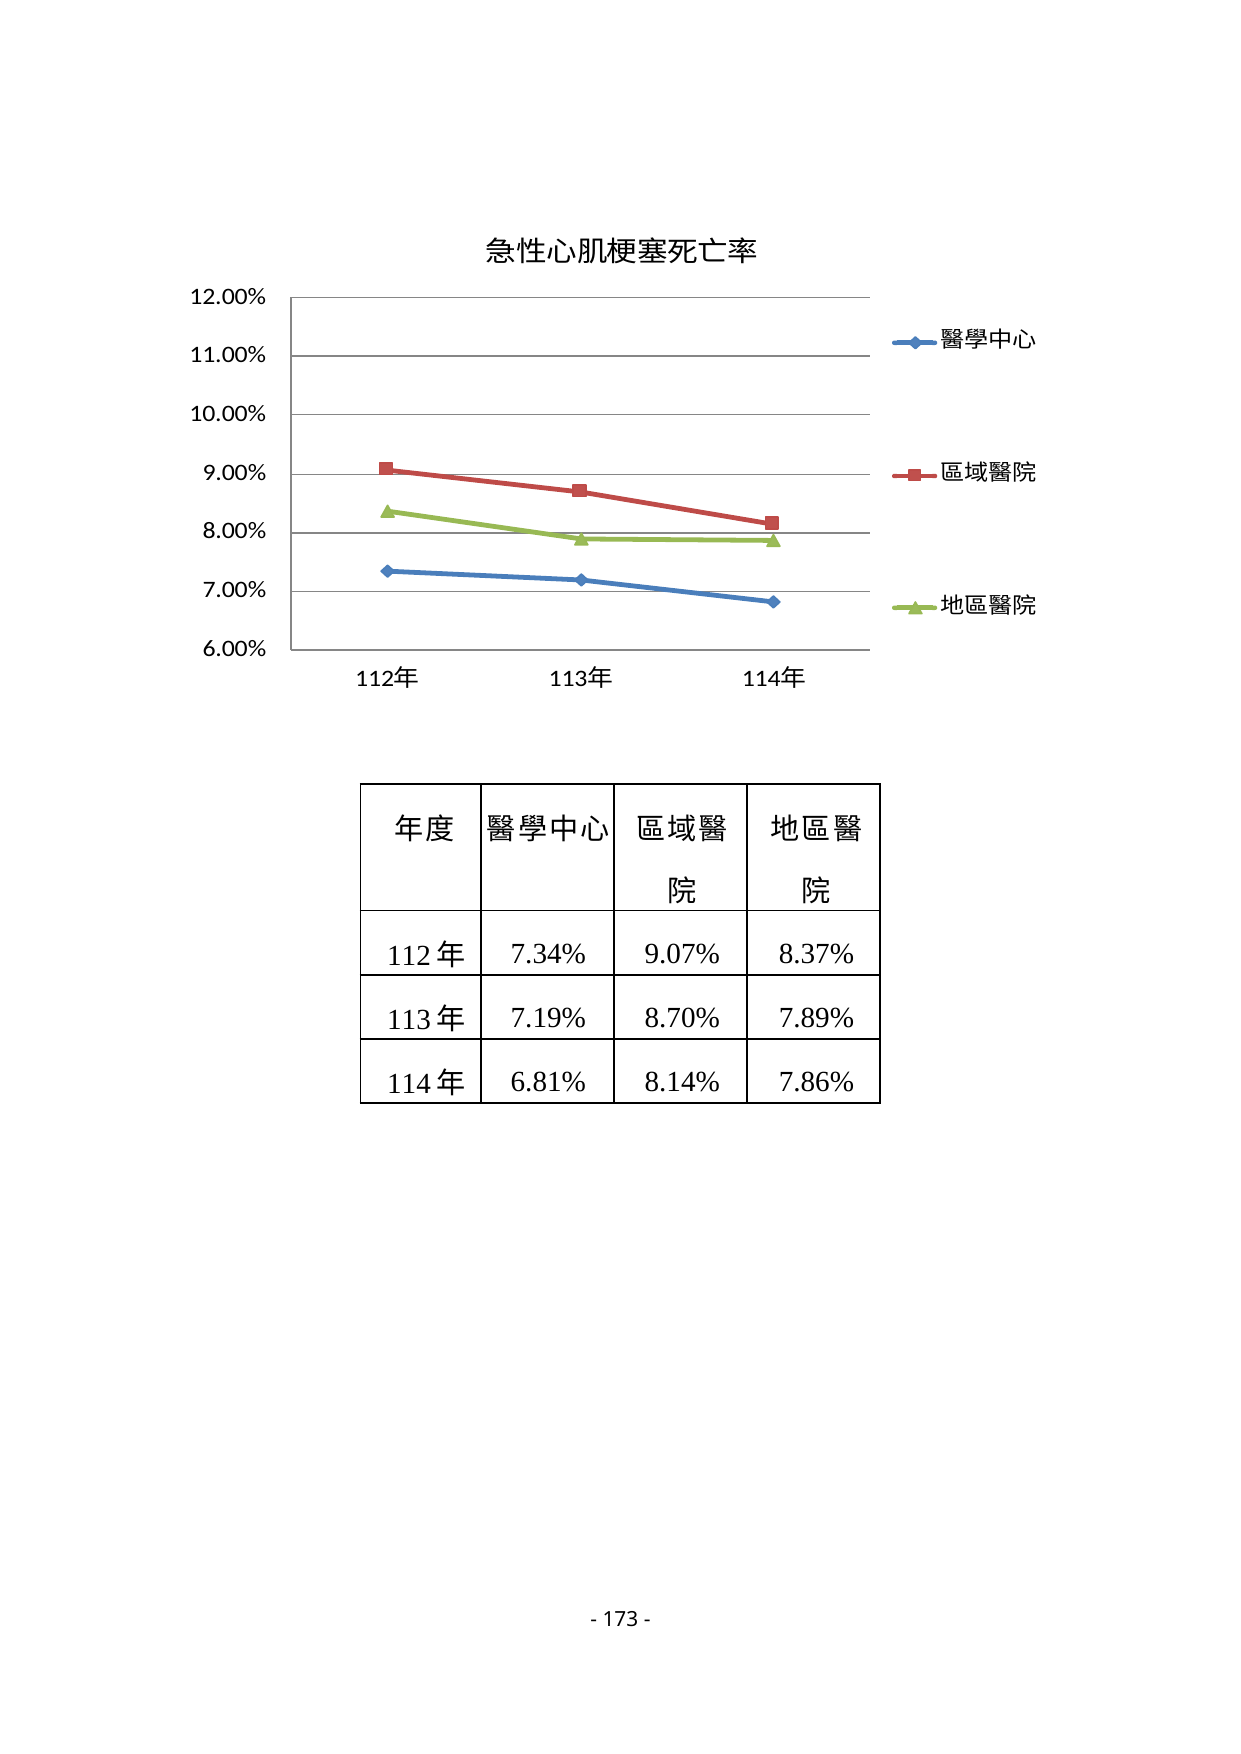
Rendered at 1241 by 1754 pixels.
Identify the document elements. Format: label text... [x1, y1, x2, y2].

table_cell 8.70% [615, 976, 746, 1038]
table_cell 7.34% [482, 911, 613, 974]
table_header 地區醫院 [748, 785, 879, 910]
table_cell 113年 [361, 976, 480, 1038]
table_cell 8.37% [748, 911, 879, 974]
table_cell 112年 [361, 911, 480, 974]
table_cell 114年 [361, 1040, 480, 1102]
table_cell 7.89% [748, 976, 879, 1038]
table_cell 6.81% [482, 1040, 613, 1102]
table_cell 7.86% [748, 1040, 879, 1102]
table_cell 7.19% [482, 976, 613, 1038]
table_cell 8.14% [615, 1040, 746, 1102]
table_header 醫學中心 [482, 785, 613, 910]
table_header 年度 [361, 785, 480, 910]
table_cell 9.07% [615, 911, 746, 974]
table_header 區域醫院 [615, 785, 746, 910]
